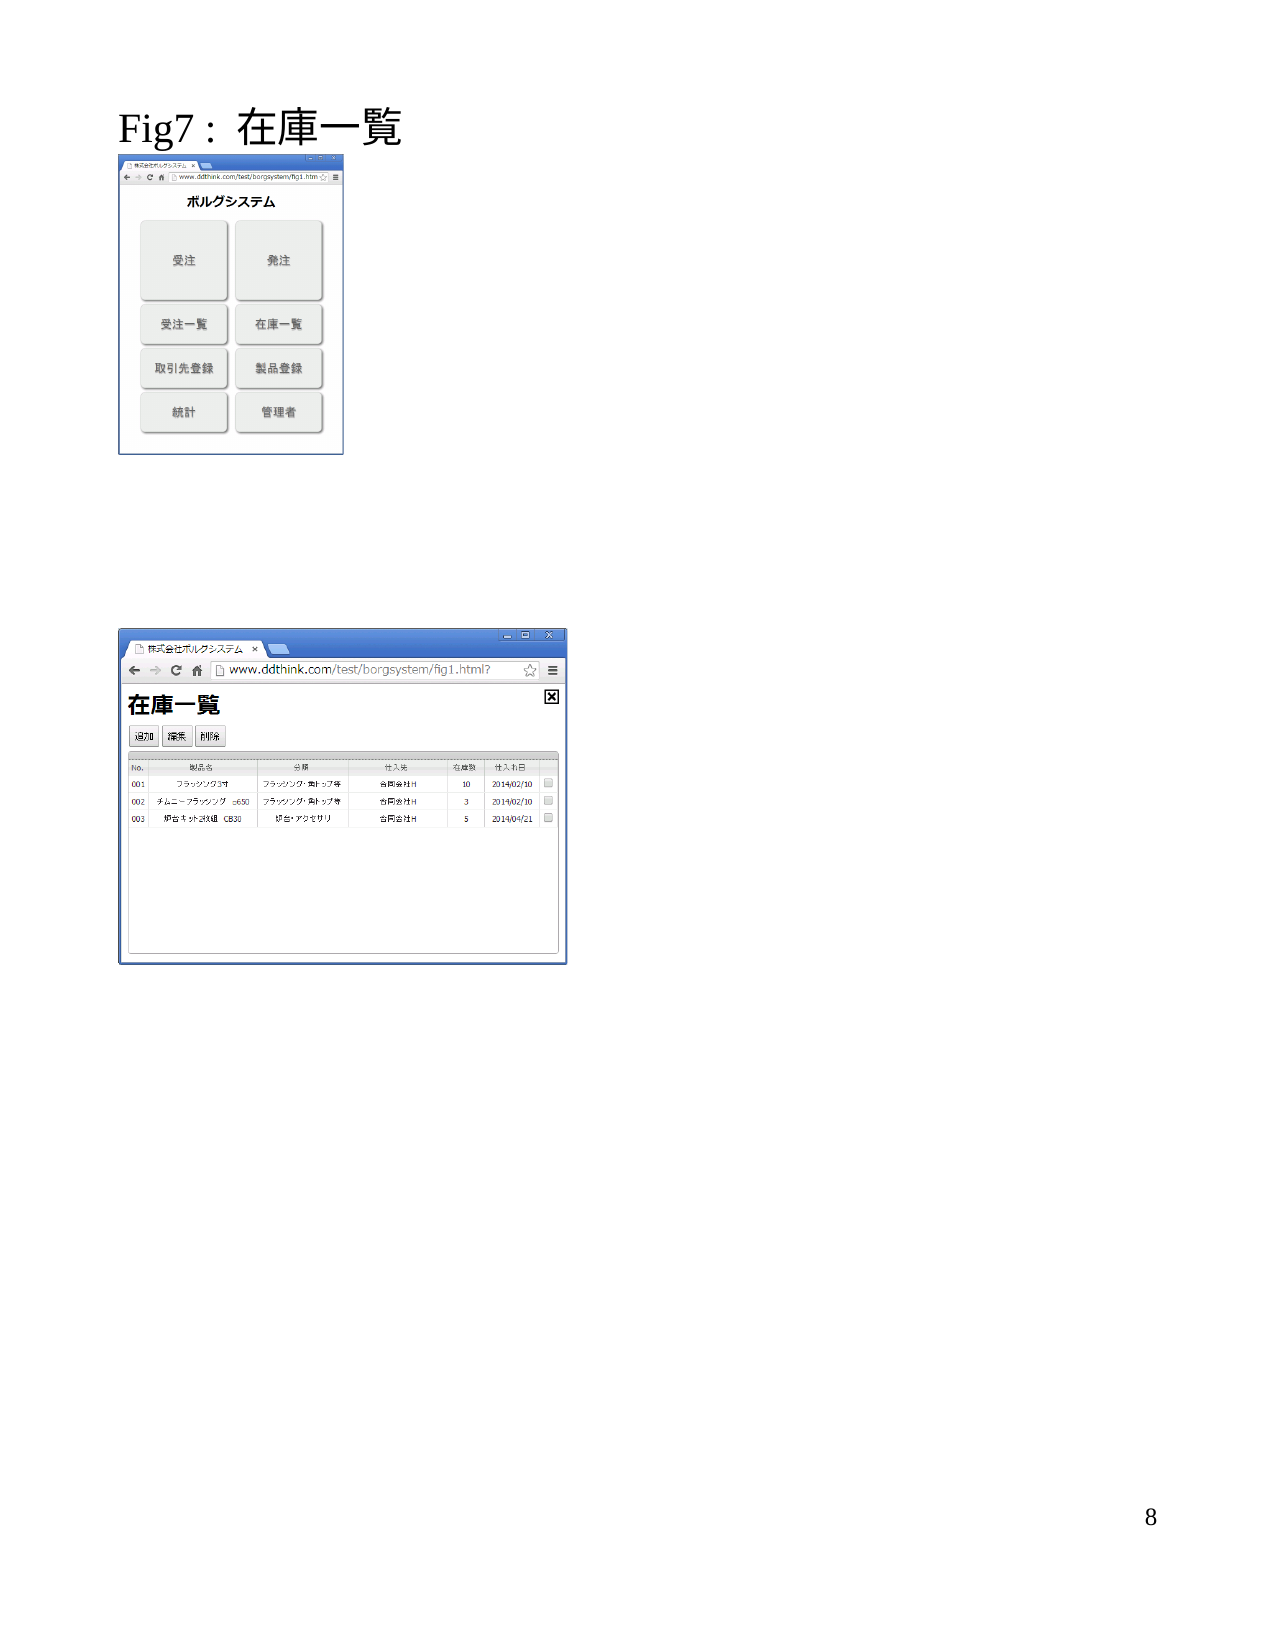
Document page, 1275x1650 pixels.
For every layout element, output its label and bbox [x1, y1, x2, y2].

picture [118, 628, 568, 965]
picture [118, 154, 344, 455]
